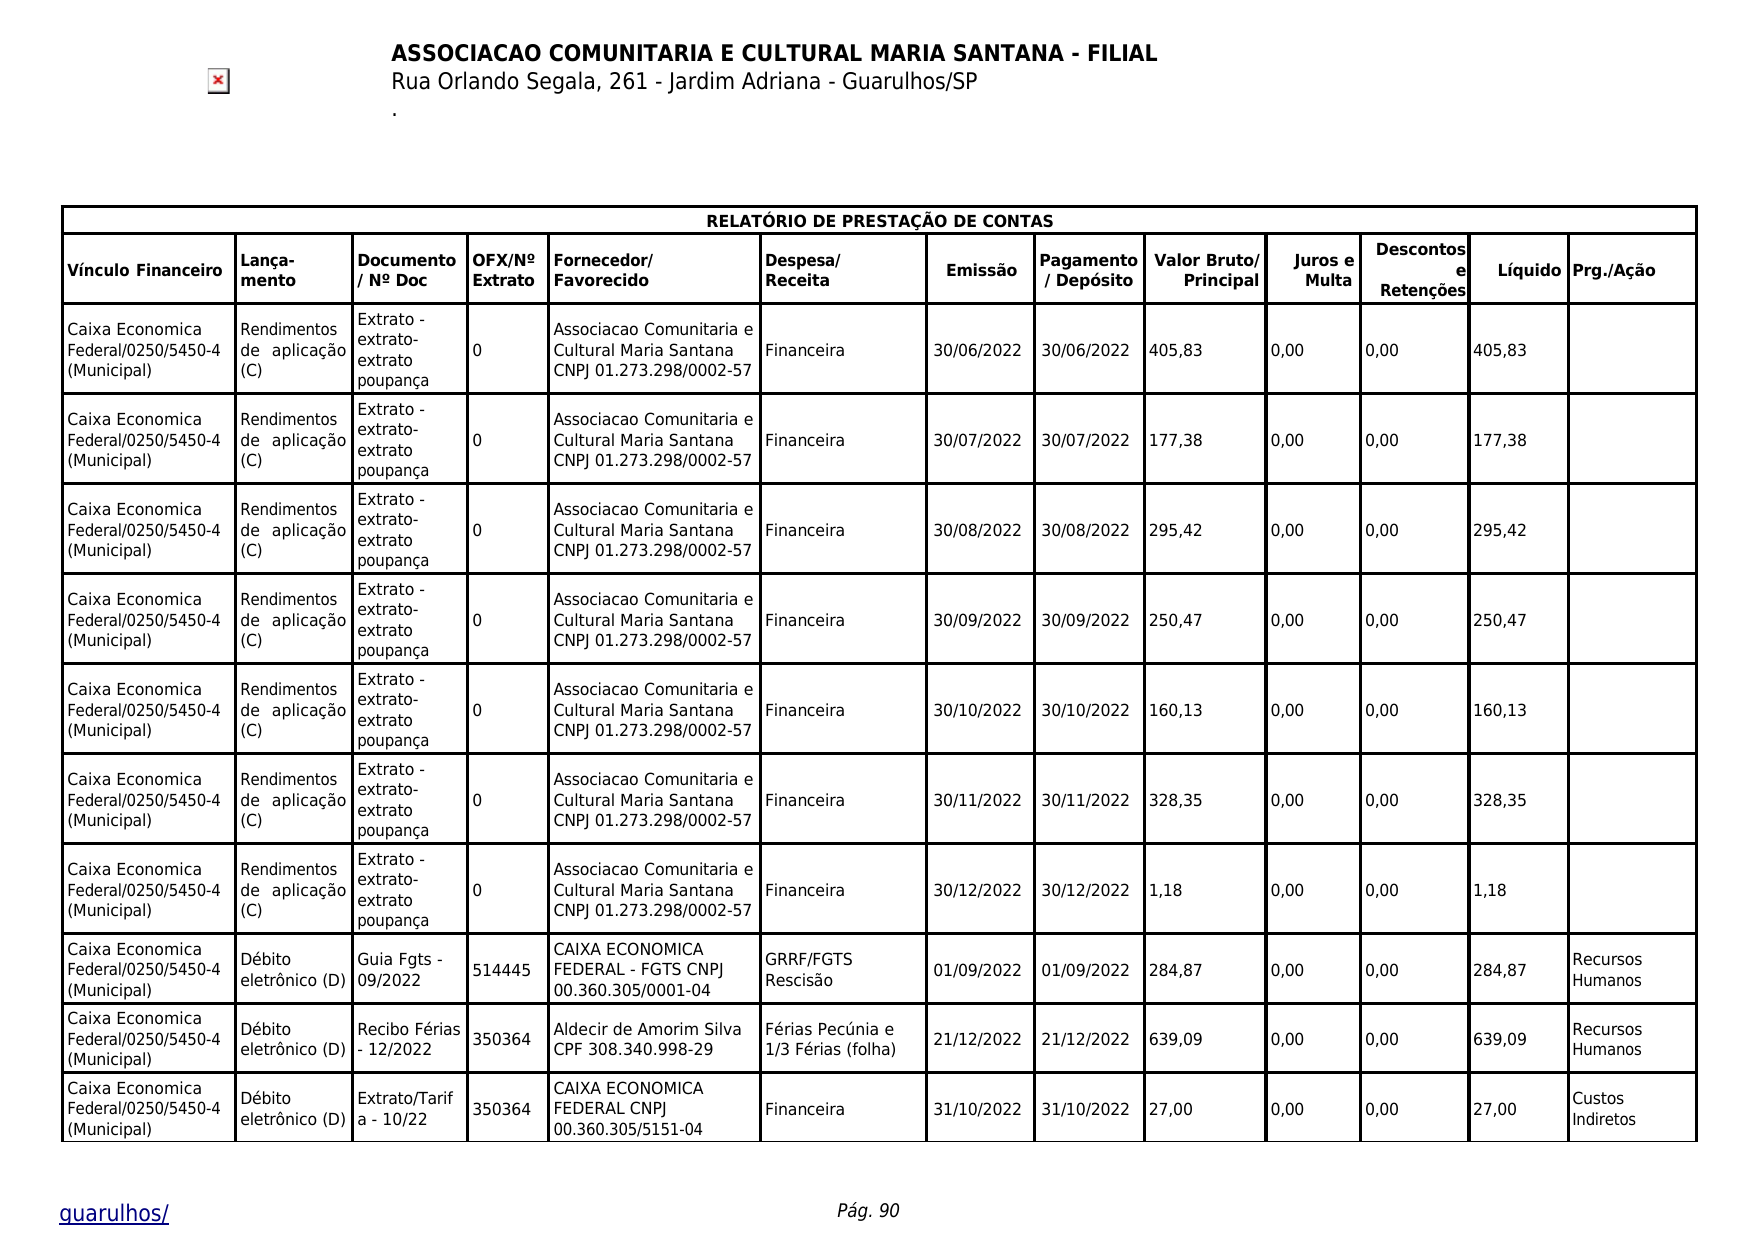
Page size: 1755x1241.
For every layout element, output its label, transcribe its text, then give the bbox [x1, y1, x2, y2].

table_cell Extrato/Tarif a - 10/22 [354, 1074, 466, 1141]
table_cell Financeira [762, 755, 925, 842]
table_cell 0,00 [1362, 1074, 1467, 1141]
table_cell Extrato - extrato- extrato poupança [354, 845, 466, 932]
table_cell Emissão [928, 235, 1033, 302]
table_cell 295,42 [1146, 485, 1264, 572]
table_cell 0 [469, 575, 547, 662]
table_cell Rendimentos de aplicação (C) [237, 845, 351, 932]
table_cell 30/11/2022 [928, 755, 1033, 842]
table_cell 1,18 [1471, 845, 1567, 932]
table_cell 0,00 [1362, 665, 1467, 752]
table_cell Associacao Comunitaria e Cultural Maria Santana CNPJ 01.273.298/0002-57 [550, 485, 759, 572]
table_cell [1570, 305, 1695, 392]
table_cell Caixa Economica Federal/0250/5450-4 (Municipal) [64, 485, 234, 572]
table_cell 0 [469, 395, 547, 482]
table_cell Fornecedor/ Favorecido [550, 235, 759, 302]
table_header RELATÓRIO DE PRESTAÇÃO DE CONTAS [64, 208, 1695, 232]
table_cell 160,13 [1471, 665, 1567, 752]
table_cell 284,87 [1146, 935, 1264, 1002]
table_cell 30/08/2022 [928, 485, 1033, 572]
table_cell Associacao Comunitaria e Cultural Maria Santana CNPJ 01.273.298/0002-57 [550, 395, 759, 482]
table_cell Extrato - extrato- extrato poupança [354, 755, 466, 842]
table_cell Caixa Economica Federal/0250/5450-4 (Municipal) [64, 845, 234, 932]
table_cell Prg./Ação [1570, 235, 1695, 302]
table_cell Custos Indiretos [1570, 1074, 1695, 1141]
table_cell 0,00 [1362, 395, 1467, 482]
table_cell Débito eletrônico (D) [237, 935, 351, 1002]
table_cell Débito eletrônico (D) [237, 1074, 351, 1141]
table_cell 30/06/2022 [1036, 305, 1143, 392]
table_cell 30/11/2022 [1036, 755, 1143, 842]
table_cell Financeira [762, 575, 925, 662]
table_cell 0,00 [1268, 395, 1359, 482]
table_cell 0,00 [1268, 845, 1359, 932]
table_cell 30/12/2022 [1036, 845, 1143, 932]
table_cell 21/12/2022 [1036, 1005, 1143, 1071]
table_cell Associacao Comunitaria e Cultural Maria Santana CNPJ 01.273.298/0002-57 [550, 305, 759, 392]
table_cell Recursos Humanos [1570, 935, 1695, 1002]
table_cell Rendimentos de aplicação (C) [237, 755, 351, 842]
table_cell 639,09 [1146, 1005, 1264, 1071]
table_cell 405,83 [1146, 305, 1264, 392]
table_cell Valor Bruto/ Principal [1146, 235, 1264, 302]
table_cell 177,38 [1146, 395, 1264, 482]
table_cell 177,38 [1471, 395, 1567, 482]
table_cell 0,00 [1362, 935, 1467, 1002]
table_cell 284,87 [1471, 935, 1567, 1002]
table_cell Juros e Multa [1268, 235, 1359, 302]
table_cell 30/07/2022 [928, 395, 1033, 482]
table_cell 0,00 [1268, 1005, 1359, 1071]
table_cell Documento / Nº Doc [354, 235, 466, 302]
table_cell Caixa Economica Federal/0250/5450-4 (Municipal) [64, 575, 234, 662]
table_cell [1570, 395, 1695, 482]
table_cell Recursos Humanos [1570, 1005, 1695, 1071]
table_cell [1570, 485, 1695, 572]
table_cell Rendimentos de aplicação (C) [237, 485, 351, 572]
table_cell 0,00 [1362, 485, 1467, 572]
table_cell 0 [469, 665, 547, 752]
table_cell 0 [469, 755, 547, 842]
table_cell 0 [469, 305, 547, 392]
table_cell Financeira [762, 665, 925, 752]
table_cell 30/08/2022 [1036, 485, 1143, 572]
table_cell 0,00 [1268, 575, 1359, 662]
table_cell 0,00 [1362, 1005, 1467, 1071]
table_cell Descontos e Retenções [1362, 235, 1467, 302]
table_cell Associacao Comunitaria e Cultural Maria Santana CNPJ 01.273.298/0002-57 [550, 755, 759, 842]
table_cell Caixa Economica Federal/0250/5450-4 (Municipal) [64, 935, 234, 1002]
table_cell 0,00 [1268, 935, 1359, 1002]
table_cell Financeira [762, 485, 925, 572]
table_cell Caixa Economica Federal/0250/5450-4 (Municipal) [64, 305, 234, 392]
table_cell 328,35 [1146, 755, 1264, 842]
table_cell 30/09/2022 [928, 575, 1033, 662]
table_cell Rendimentos de aplicação (C) [237, 395, 351, 482]
table_cell Extrato - extrato- extrato poupança [354, 485, 466, 572]
table_cell Débito eletrônico (D) [237, 1005, 351, 1071]
table_cell Caixa Economica Federal/0250/5450-4 (Municipal) [64, 395, 234, 482]
table_cell Rendimentos de aplicação (C) [237, 665, 351, 752]
table_cell 21/12/2022 [928, 1005, 1033, 1071]
table_cell Financeira [762, 395, 925, 482]
table_cell 0,00 [1268, 755, 1359, 842]
table_cell 350364 [469, 1005, 547, 1071]
table_cell 250,47 [1471, 575, 1567, 662]
table_cell 30/07/2022 [1036, 395, 1143, 482]
table_cell Extrato - extrato- extrato poupança [354, 305, 466, 392]
table_cell 01/09/2022 [928, 935, 1033, 1002]
table_cell 31/10/2022 [1036, 1074, 1143, 1141]
table_cell 30/10/2022 [928, 665, 1033, 752]
table_cell 30/06/2022 [928, 305, 1033, 392]
table_cell 0 [469, 845, 547, 932]
table_cell Caixa Economica Federal/0250/5450-4 (Municipal) [64, 1074, 234, 1141]
table_cell [1570, 845, 1695, 932]
table_cell Vínculo Financeiro [64, 235, 234, 302]
table_cell 0,00 [1268, 305, 1359, 392]
table_cell Associacao Comunitaria e Cultural Maria Santana CNPJ 01.273.298/0002-57 [550, 575, 759, 662]
table_cell 30/10/2022 [1036, 665, 1143, 752]
table_cell 0,00 [1362, 845, 1467, 932]
table_cell 160,13 [1146, 665, 1264, 752]
table_cell Rendimentos de aplicação (C) [237, 575, 351, 662]
table_cell 0,00 [1268, 665, 1359, 752]
table_cell Financeira [762, 1074, 925, 1141]
table_cell CAIXA ECONOMICA FEDERAL - FGTS CNPJ 00.360.305/0001-04 [550, 935, 759, 1002]
table_cell 01/09/2022 [1036, 935, 1143, 1002]
table_cell Caixa Economica Federal/0250/5450-4 (Municipal) [64, 665, 234, 752]
table_cell Rendimentos de aplicação (C) [237, 305, 351, 392]
table_cell Caixa Economica Federal/0250/5450-4 (Municipal) [64, 755, 234, 842]
table_cell 0,00 [1362, 575, 1467, 662]
table_cell Lança- mento [237, 235, 351, 302]
table_cell Extrato - extrato- extrato poupança [354, 575, 466, 662]
table_cell GRRF/FGTS Rescisão [762, 935, 925, 1002]
table_cell Financeira [762, 305, 925, 392]
table_cell 30/12/2022 [928, 845, 1033, 932]
table_cell Líquido [1471, 235, 1567, 302]
table_cell Extrato - extrato- extrato poupança [354, 395, 466, 482]
table_cell 0,00 [1268, 1074, 1359, 1141]
table_cell 295,42 [1471, 485, 1567, 572]
table_cell CAIXA ECONOMICA FEDERAL CNPJ 00.360.305/5151-04 [550, 1074, 759, 1141]
table_cell 27,00 [1146, 1074, 1264, 1141]
table_cell Guia Fgts - 09/2022 [354, 935, 466, 1002]
table_cell 1,18 [1146, 845, 1264, 932]
table_cell Associacao Comunitaria e Cultural Maria Santana CNPJ 01.273.298/0002-57 [550, 845, 759, 932]
table_cell 30/09/2022 [1036, 575, 1143, 662]
table_cell [1570, 665, 1695, 752]
table_cell Pagamento / Depósito [1036, 235, 1143, 302]
table_cell 31/10/2022 [928, 1074, 1033, 1141]
table_cell Recibo Férias - 12/2022 [354, 1005, 466, 1071]
table_cell Férias Pecúnia e 1/3 Férias (folha) [762, 1005, 925, 1071]
table_cell 639,09 [1471, 1005, 1567, 1071]
table_cell 0,00 [1268, 485, 1359, 572]
table_cell 27,00 [1471, 1074, 1567, 1141]
table_cell 0,00 [1362, 755, 1467, 842]
table_cell 328,35 [1471, 755, 1567, 842]
table_cell 0 [469, 485, 547, 572]
table_cell Caixa Economica Federal/0250/5450-4 (Municipal) [64, 1005, 234, 1071]
table_cell OFX/Nº Extrato [469, 235, 547, 302]
table_cell Associacao Comunitaria e Cultural Maria Santana CNPJ 01.273.298/0002-57 [550, 665, 759, 752]
table_cell 350364 [469, 1074, 547, 1141]
table_cell 514445 [469, 935, 547, 1002]
table_cell Extrato - extrato- extrato poupança [354, 665, 466, 752]
table_cell [1570, 755, 1695, 842]
table_cell [1570, 575, 1695, 662]
table_cell Financeira [762, 845, 925, 932]
table_cell 0,00 [1362, 305, 1467, 392]
table_cell 250,47 [1146, 575, 1264, 662]
table_cell Despesa/ Receita [762, 235, 925, 302]
table_cell Aldecir de Amorim Silva CPF 308.340.998-29 [550, 1005, 759, 1071]
table_cell 405,83 [1471, 305, 1567, 392]
